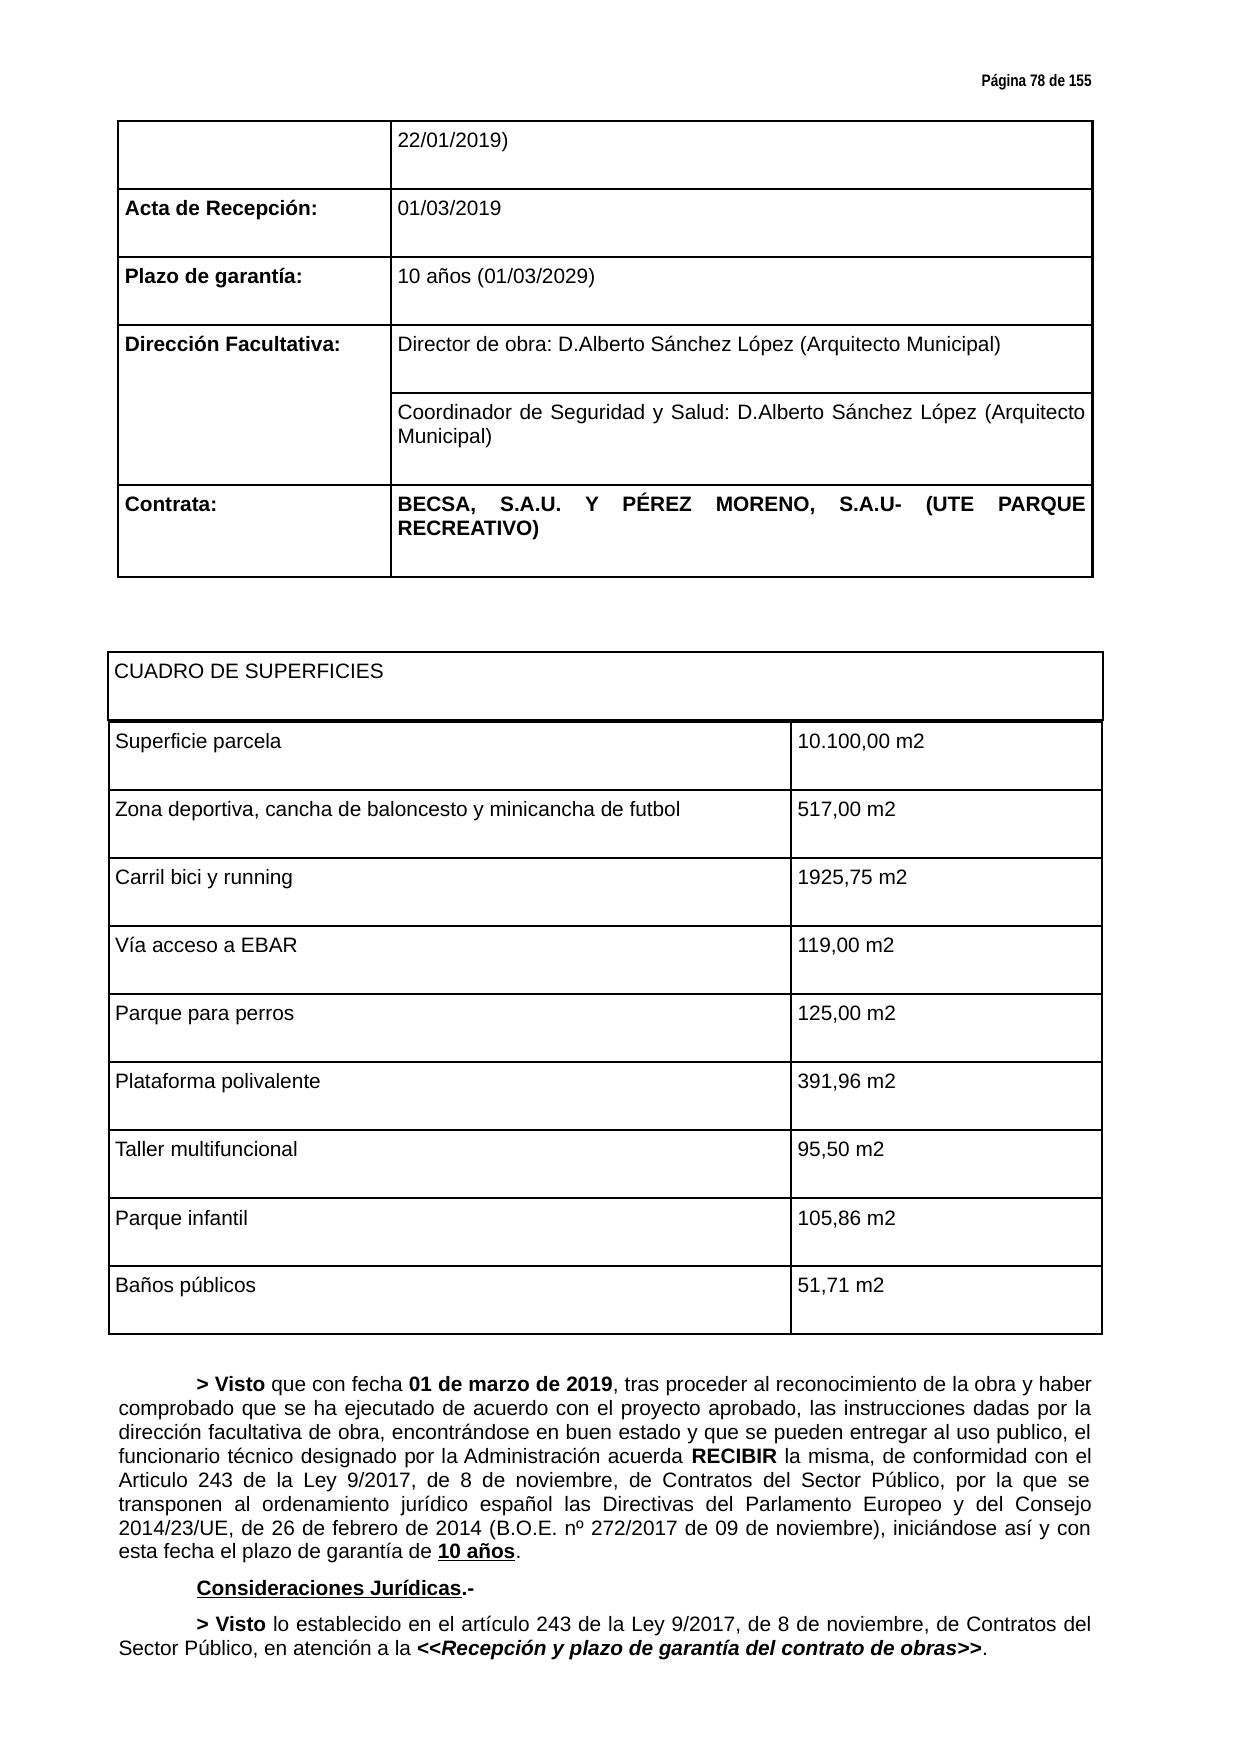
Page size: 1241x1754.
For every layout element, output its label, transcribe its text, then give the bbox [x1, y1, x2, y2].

table_cell Coordinador de Seguridad y Salud: D.Alberto Sánchez López (Arquitecto Municipal) [392, 394, 1091, 484]
table_cell Taller multifuncional [110, 1131, 790, 1197]
table_cell 10 años (01/03/2029) [392, 258, 1091, 324]
table_cell Acta de Recepción: [119, 190, 390, 256]
table_cell Plataforma polivalente [110, 1063, 790, 1129]
text > Visto lo establecido en el artículo 243 de la Ley 9/2017, de 8 de noviembre, de Contratos del Sector Público, en atención a la <<Recepción y plazo de garantía del contrato de obras>>. [118, 1612, 1092, 1660]
table_cell 1925,75 m2 [792, 859, 1101, 925]
table_header CUADRO DE SUPERFICIES [109, 653, 1102, 719]
table_cell 95,50 m2 [792, 1131, 1101, 1197]
table_cell [119, 122, 390, 188]
table_cell BECSA, S.A.U. Y PÉREZ MORENO, S.A.U- (UTE PARQUE RECREATIVO) [392, 486, 1091, 576]
table_cell 119,00 m2 [792, 927, 1101, 993]
table_cell Zona deportiva, cancha de baloncesto y minicancha de futbol [110, 791, 790, 857]
table_cell 51,71 m2 [792, 1267, 1101, 1333]
table_cell Plazo de garantía: [119, 258, 390, 324]
table_cell Dirección Facultativa: [119, 326, 390, 484]
table_cell 01/03/2019 [392, 190, 1091, 256]
table_header Superficie parcela [110, 723, 790, 789]
table_cell 105,86 m2 [792, 1199, 1101, 1265]
table_header 10.100,00 m2 [792, 723, 1101, 789]
table_cell 125,00 m2 [792, 995, 1101, 1061]
table_cell Director de obra: D.Alberto Sánchez López (Arquitecto Municipal) [392, 326, 1091, 392]
text Consideraciones Jurídicas.- [118, 1576, 1092, 1600]
table_cell Vía acceso a EBAR [110, 927, 790, 993]
table_cell 517,00 m2 [792, 791, 1101, 857]
table_cell Contrata: [119, 486, 390, 576]
table_cell Baños públicos [110, 1267, 790, 1333]
table_cell Parque para perros [110, 995, 790, 1061]
table_cell 22/01/2019) [392, 122, 1091, 188]
text > Visto que con fecha 01 de marzo de 2019, tras proceder al reconocimiento de la obra y haber comprobado que se ha ejecutado de acuerdo con el proyecto aprobado, las instrucciones dadas por la dirección facultativa de obra, encontrándose en buen estado y que se pueden entregar al uso publico, el funcionario técnico designado por la Administración acuerda RECIBIR la misma, de conformidad con el Articulo 243 de la Ley 9/2017, de 8 de noviembre, de Contratos del Sector Público, por la que se transponen al ordenamiento jurídico español las Directivas del Parlamento Europeo y del Consejo 2014/23/UE, de 26 de febrero de 2014 (B.O.E. nº 272/2017 de 09 de noviembre), iniciándose así y con esta fecha el plazo de garantía de 10 años. [118, 1372, 1092, 1563]
table_cell 391,96 m2 [792, 1063, 1101, 1129]
table_cell Carril bici y running [110, 859, 790, 925]
table_cell Parque infantil [110, 1199, 790, 1265]
